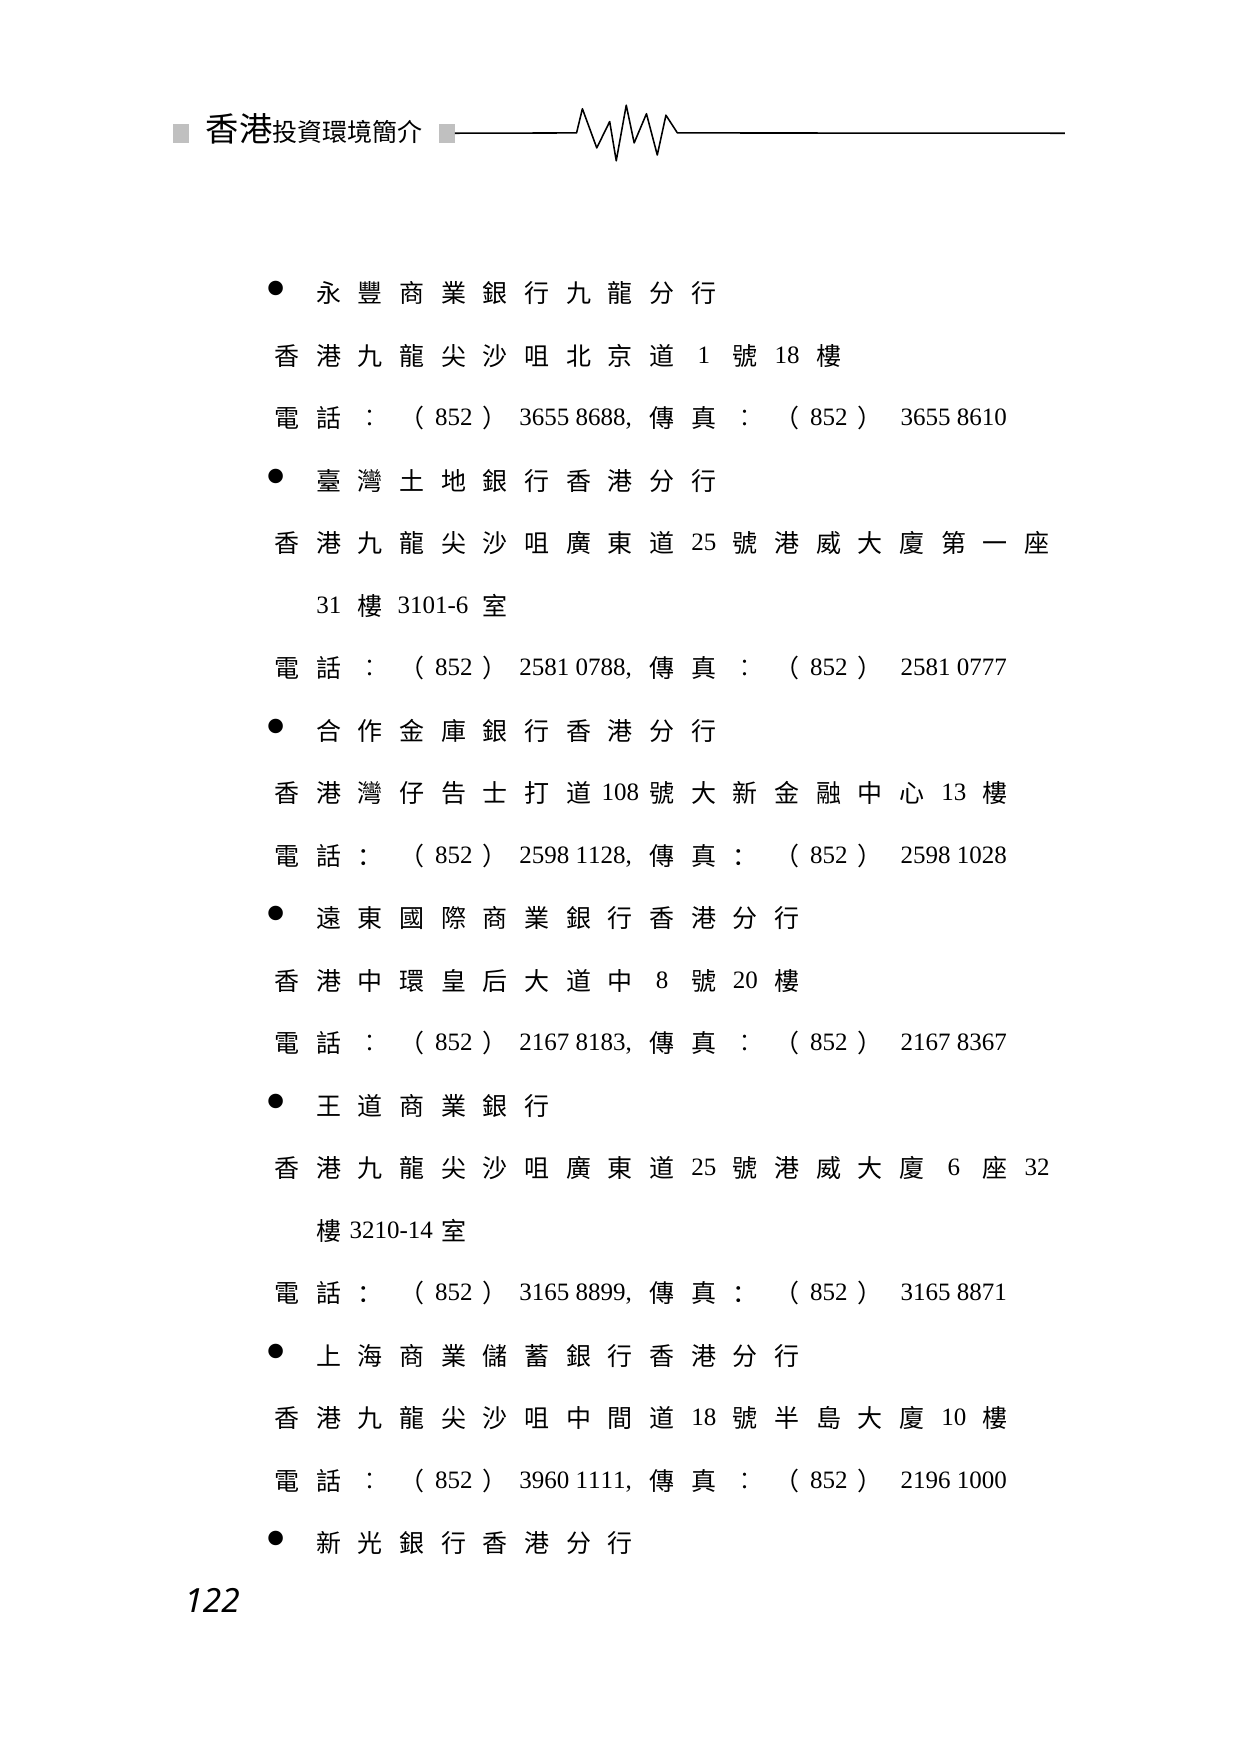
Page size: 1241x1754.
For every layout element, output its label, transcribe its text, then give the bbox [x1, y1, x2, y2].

text 電話：（852）2598 1128, 傳真：（852）2598 1028 [232, 813, 1058, 875]
text 香港九龍尖沙咀北京道1號18樓 [232, 313, 1058, 375]
text 香港九龍尖沙咀中間道18號半島大廈10樓 [232, 1375, 1058, 1438]
text 香港九龍尖沙咀廣東道25號港威大廈6座32樓3210-14室 [232, 1125, 1058, 1250]
text 香港九龍尖沙咀廣東道25號港威大廈第一座31樓3101-6室 [232, 500, 1058, 625]
text 電話︰（852）3655 8688, 傳真︰（852）3655 8610 [232, 375, 1058, 438]
list 上海商業儲蓄銀行香港分行 [237, 1313, 1058, 1375]
list 王道商業銀行 [237, 1063, 1058, 1125]
text 電話︰（852）2167 8183, 傳真︰（852）2167 8367 [232, 1000, 1058, 1063]
list 臺灣土地銀行香港分行 [237, 438, 1058, 500]
text 電話：（852）3165 8899, 傳真：（852）3165 8871 [232, 1250, 1058, 1313]
text 香港中環皇后大道中8號20樓 [232, 938, 1058, 1000]
list 遠東國際商業銀行香港分行 [237, 875, 1058, 938]
text 電話︰（852）3960 1111, 傳真︰（852）2196 1000 [232, 1438, 1058, 1500]
list 合作金庫銀行香港分行 [237, 688, 1058, 750]
list 新光銀行香港分行 [237, 1500, 1058, 1563]
text 香港灣仔告士打道108號大新金融中心13樓 [232, 750, 1058, 813]
list 永豐商業銀行九龍分行 [237, 250, 1058, 313]
text 電話︰（852）2581 0788, 傳真︰（852）2581 0777 [232, 625, 1058, 688]
